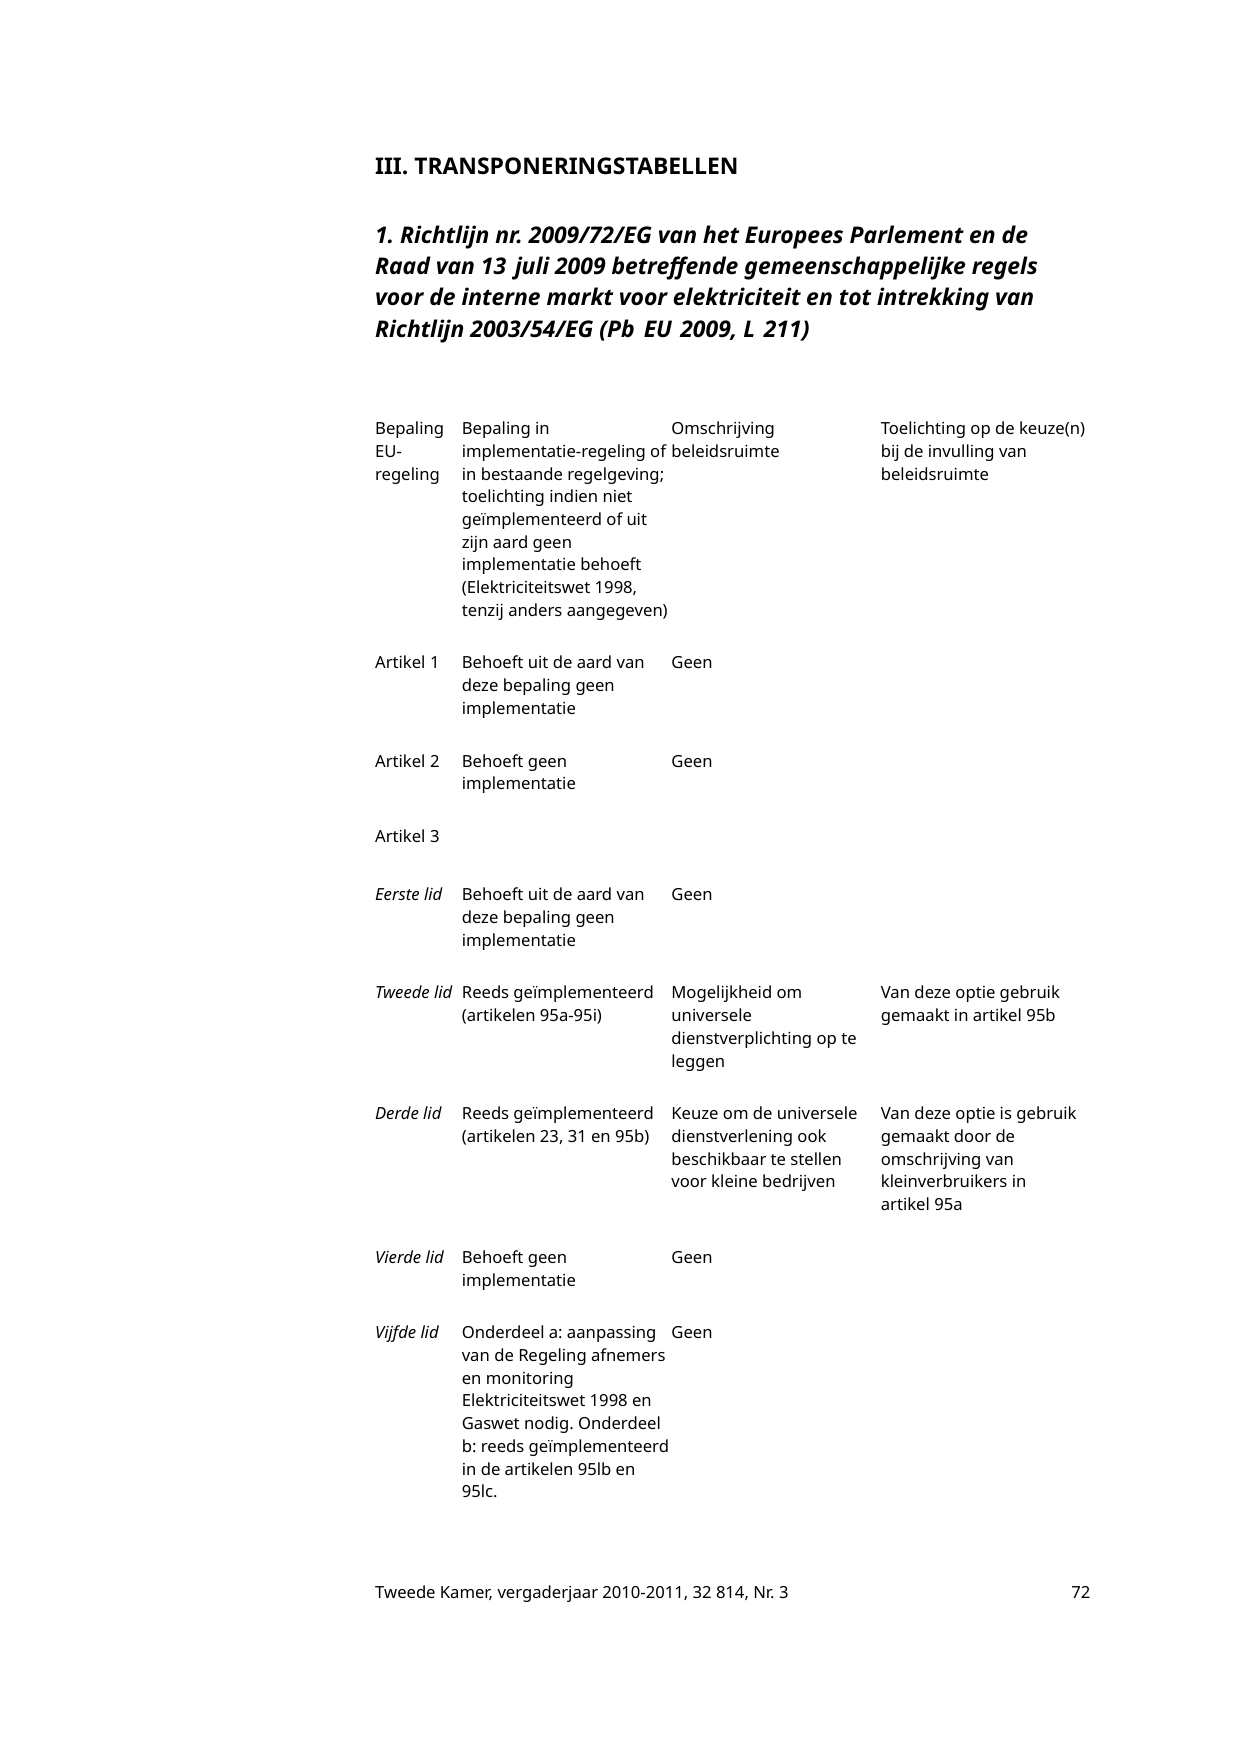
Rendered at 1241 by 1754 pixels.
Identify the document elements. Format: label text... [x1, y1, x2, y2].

table_cell Van deze optie gebruik gemaakt in artikel 95b [881, 981, 1090, 1102]
table_cell Artikel 2 [375, 749, 462, 824]
table_cell Geen [671, 1246, 881, 1321]
table_cell Derde lid [375, 1102, 462, 1246]
table_cell Keuze om de universele dienstverlening ook beschikbaar te stellen voor kleine bedrijven [671, 1102, 881, 1246]
table_cell Vijfde lid [375, 1321, 462, 1533]
table_cell [881, 883, 1090, 981]
table_cell Reeds geïmplementeerd (artikelen 95a-95i) [462, 981, 671, 1102]
table_cell Behoeft geen implementatie [462, 749, 671, 824]
table_header Bepaling EU-regeling [375, 417, 462, 651]
table_cell Geen [671, 1321, 881, 1533]
table_cell [462, 825, 671, 883]
table_cell Behoeft uit de aard van deze bepaling geen implementatie [462, 883, 671, 981]
table_cell [881, 651, 1090, 749]
table_header Bepaling in implementatie-regeling of in bestaande regelgeving; toelichting indien niet geïmplementeerd of uit zijn aard geen implementatie behoeft (Elektriciteitswet 1998, tenzij anders aangegeven) [462, 417, 671, 651]
table_cell Reeds geïmplementeerd (artikelen 23, 31 en 95b) [462, 1102, 671, 1246]
table_cell [881, 749, 1090, 824]
table_header Toelichting op de keuze(n) bij de invulling van beleidsruimte [881, 417, 1090, 651]
table_header Omschrijving beleidsruimte [671, 417, 881, 651]
subtitle III. TRANSPONERINGSTABELLEN [375, 150, 1090, 181]
table_cell [881, 1246, 1090, 1321]
table_cell Geen [671, 651, 881, 749]
table_cell Behoeft geen implementatie [462, 1246, 671, 1321]
table_cell Eerste lid [375, 883, 462, 981]
table_cell Mogelijkheid om universele dienstverplichting op te leggen [671, 981, 881, 1102]
table_cell Geen [671, 749, 881, 824]
table_cell [881, 825, 1090, 883]
table_cell Tweede lid [375, 981, 462, 1102]
table_cell Geen [671, 883, 881, 981]
table_cell [671, 825, 881, 883]
table_cell Behoeft uit de aard van deze bepaling geen implementatie [462, 651, 671, 749]
subtitle 1. Richtlijn nr. 2009/72/EG van het Europees Parlement en de Raad van 13 juli 2009 betreffende gemeenschappelijke regels voor de interne markt voor elektriciteit en tot intrekking van Richtlijn 2003/54/EG (Pb EU 2009, L 211) [375, 219, 1090, 344]
table_cell Vierde lid [375, 1246, 462, 1321]
table_cell Artikel 3 [375, 825, 462, 883]
table_cell Van deze optie is gebruik gemaakt door de omschrijving van kleinverbruikers in artikel 95a [881, 1102, 1090, 1246]
table_cell Artikel 1 [375, 651, 462, 749]
table_cell [881, 1321, 1090, 1533]
table_cell Onderdeel a: aanpassing van de Regeling afnemers en monitoring Elektriciteitswet 1998 en Gaswet nodig. Onderdeel b: reeds geïmplementeerd in de artikelen 95lb en 95lc. [462, 1321, 671, 1533]
